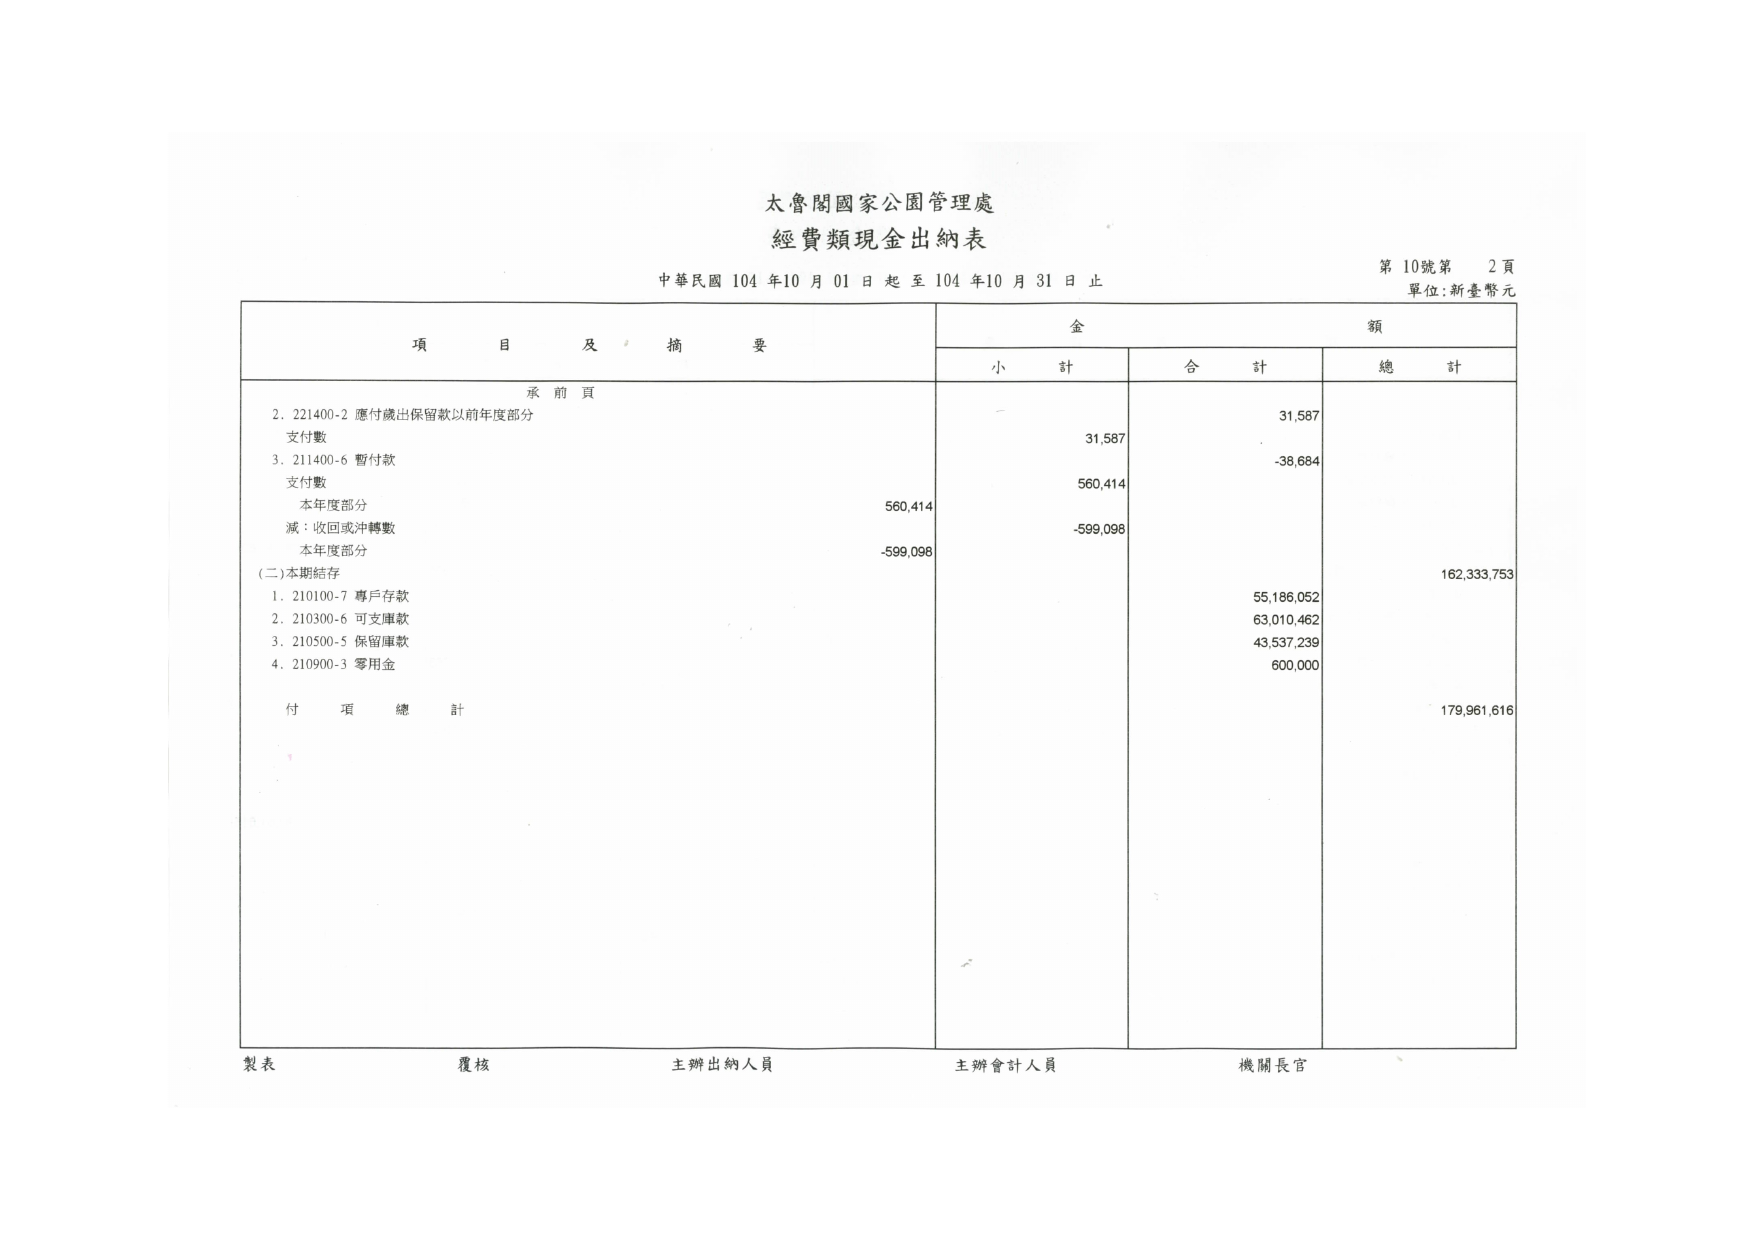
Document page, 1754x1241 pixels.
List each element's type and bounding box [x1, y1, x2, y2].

picture [167, 132, 1587, 1108]
